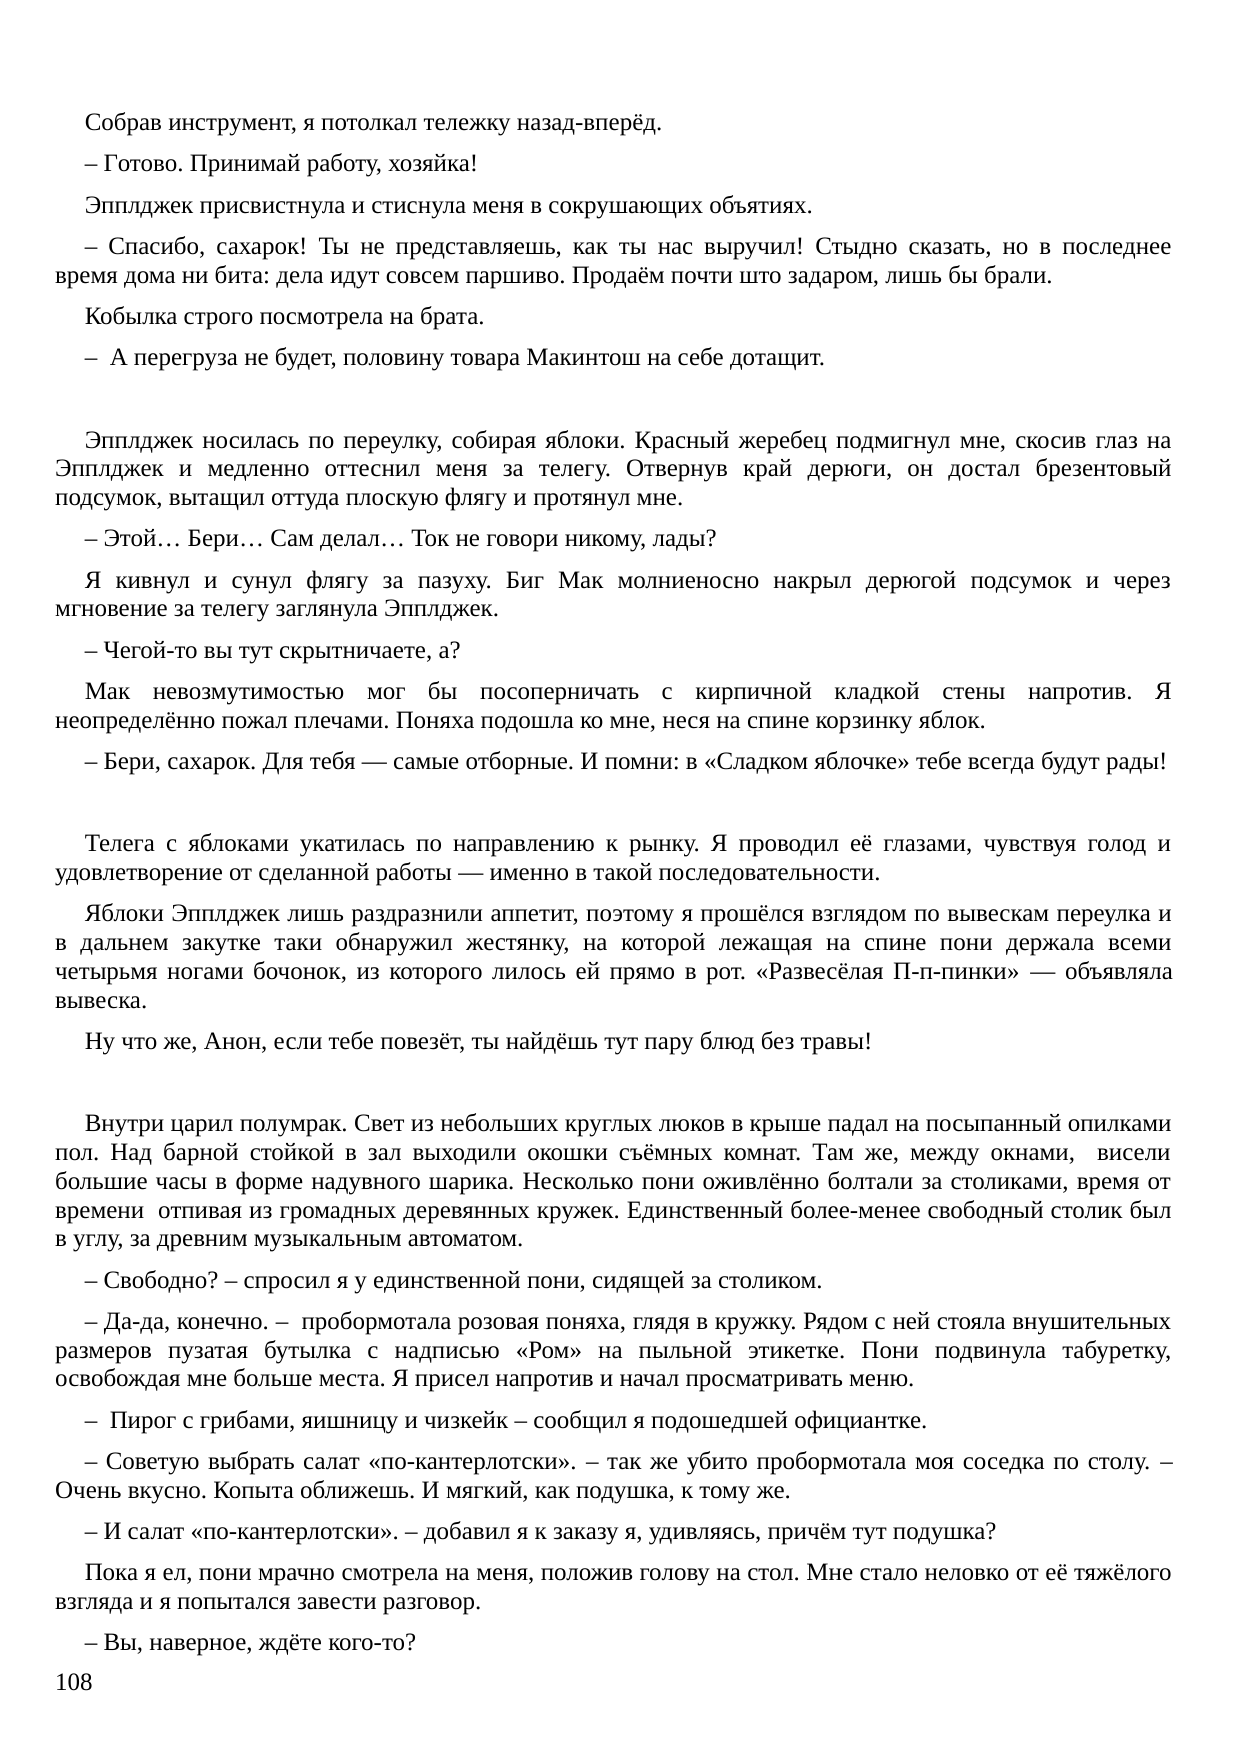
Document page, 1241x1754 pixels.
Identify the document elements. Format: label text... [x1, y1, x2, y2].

text – Этой… Бери… Сам делал… Ток не говори никому, лады? [55, 523, 1173, 552]
text Кобылка строго посмотрела на брата. [55, 301, 1173, 330]
text Внутри царил полумрак. Свет из небольших круглых люков в крыше падал на посыпанный опилками пол. Над барной стойкой в зал выходили окошки съёмных комнат. Там же, между окнами, висели большие часы в форме надувного шарика. Несколько пони оживлённо болтали за столиками, время от времени отпивая из громадных деревянных кружек. Единственный более-менее свободный столик был в углу, за древним музыкальным автоматом. [55, 1108, 1173, 1252]
text – Бери, сахарок. Для тебя — самые отборные. И помни: в «Сладком яблочке» тебе всегда будут рады! [55, 746, 1173, 775]
text Я кивнул и сунул флягу за пазуху. Биг Мак молниеносно накрыл дерюгой подсумок и через мгновение за телегу заглянула Эпплджек. [55, 565, 1173, 622]
text – Советую выбрать салат «по-кантерлотски». – так же убито пробормотала моя соседка по столу. – Очень вкусно. Копыта оближешь. И мягкий, как подушка, к тому же. [55, 1446, 1173, 1503]
text Телега с яблоками укатилась по направлению к рынку. Я проводил её глазами, чувствуя голод и удовлетворение от сделанной работы — именно в такой последовательности. [55, 828, 1173, 886]
text Эпплджек присвистнула и стиснула меня в сокрушающих объятиях. [55, 190, 1173, 218]
text – А перегруза не будет, половину товара Макинтош на себе дотащит. [55, 342, 1173, 371]
text Ну что же, Анон, если тебе повезёт, ты найдёшь тут пару блюд без травы! [55, 1026, 1173, 1055]
text Пока я ел, пони мрачно смотрела на меня, положив голову на стол. Мне стало неловко от её тяжёлого взгляда и я попытался завести разговор. [55, 1557, 1173, 1615]
text Собрав инструмент, я потолкал тележку назад-вперёд. [55, 107, 1173, 136]
text – Готово. Принимай работу, хозяйка! [55, 148, 1173, 177]
text Яблоки Эпплджек лишь раздразнили аппетит, поэтому я прошёлся взглядом по вывескам переулка и в дальнем закутке таки обнаружил жестянку, на которой лежащая на спине пони держала всеми четырьмя ногами бочонок, из которого лилось ей прямо в рот. «Развесёлая П-п-пинки» — объявляла вывеска. [55, 898, 1173, 1013]
text – Свободно? – спросил я у единственной пони, сидящей за столиком. [55, 1265, 1173, 1293]
text – Да-да, конечно. – пробормотала розовая поняха, глядя в кружку. Рядом с ней стояла внушительных размеров пузатая бутылка с надписью «Ром» на пыльной этикетке. Пони подвинула табуретку, освобождая мне больше места. Я присел напротив и начал просматривать меню. [55, 1306, 1173, 1392]
text – Спасибо, сахарок! Ты не представляешь, как ты нас выручил! Стыдно сказать, но в последнее время дома ни бита: дела идут совсем паршиво. Продаём почти што задаром, лишь бы брали. [55, 231, 1173, 288]
text Эпплджек носилась по переулку, собирая яблоки. Красный жеребец подмигнул мне, скосив глаз на Эпплджек и медленно оттеснил меня за телегу. Отвернув край дерюги, он достал брезентовый подсумок, вытащил оттуда плоскую флягу и протянул мне. [55, 425, 1173, 511]
text – Пирог с грибами, яишницу и чизкейк – сообщил я подошедшей официантке. [55, 1405, 1173, 1433]
text – Чегой-то вы тут скрытничаете, а? [55, 635, 1173, 663]
text – Вы, наверное, ждёте кого-то? [55, 1627, 1173, 1656]
text Мак невозмутимостью мог бы посоперничать с кирпичной кладкой стены напротив. Я неопределённо пожал плечами. Поняха подошла ко мне, неся на спине корзинку яблок. [55, 676, 1173, 733]
text – И салат «по-кантерлотски». – добавил я к заказу я, удивляясь, причём тут подушка? [55, 1516, 1173, 1545]
